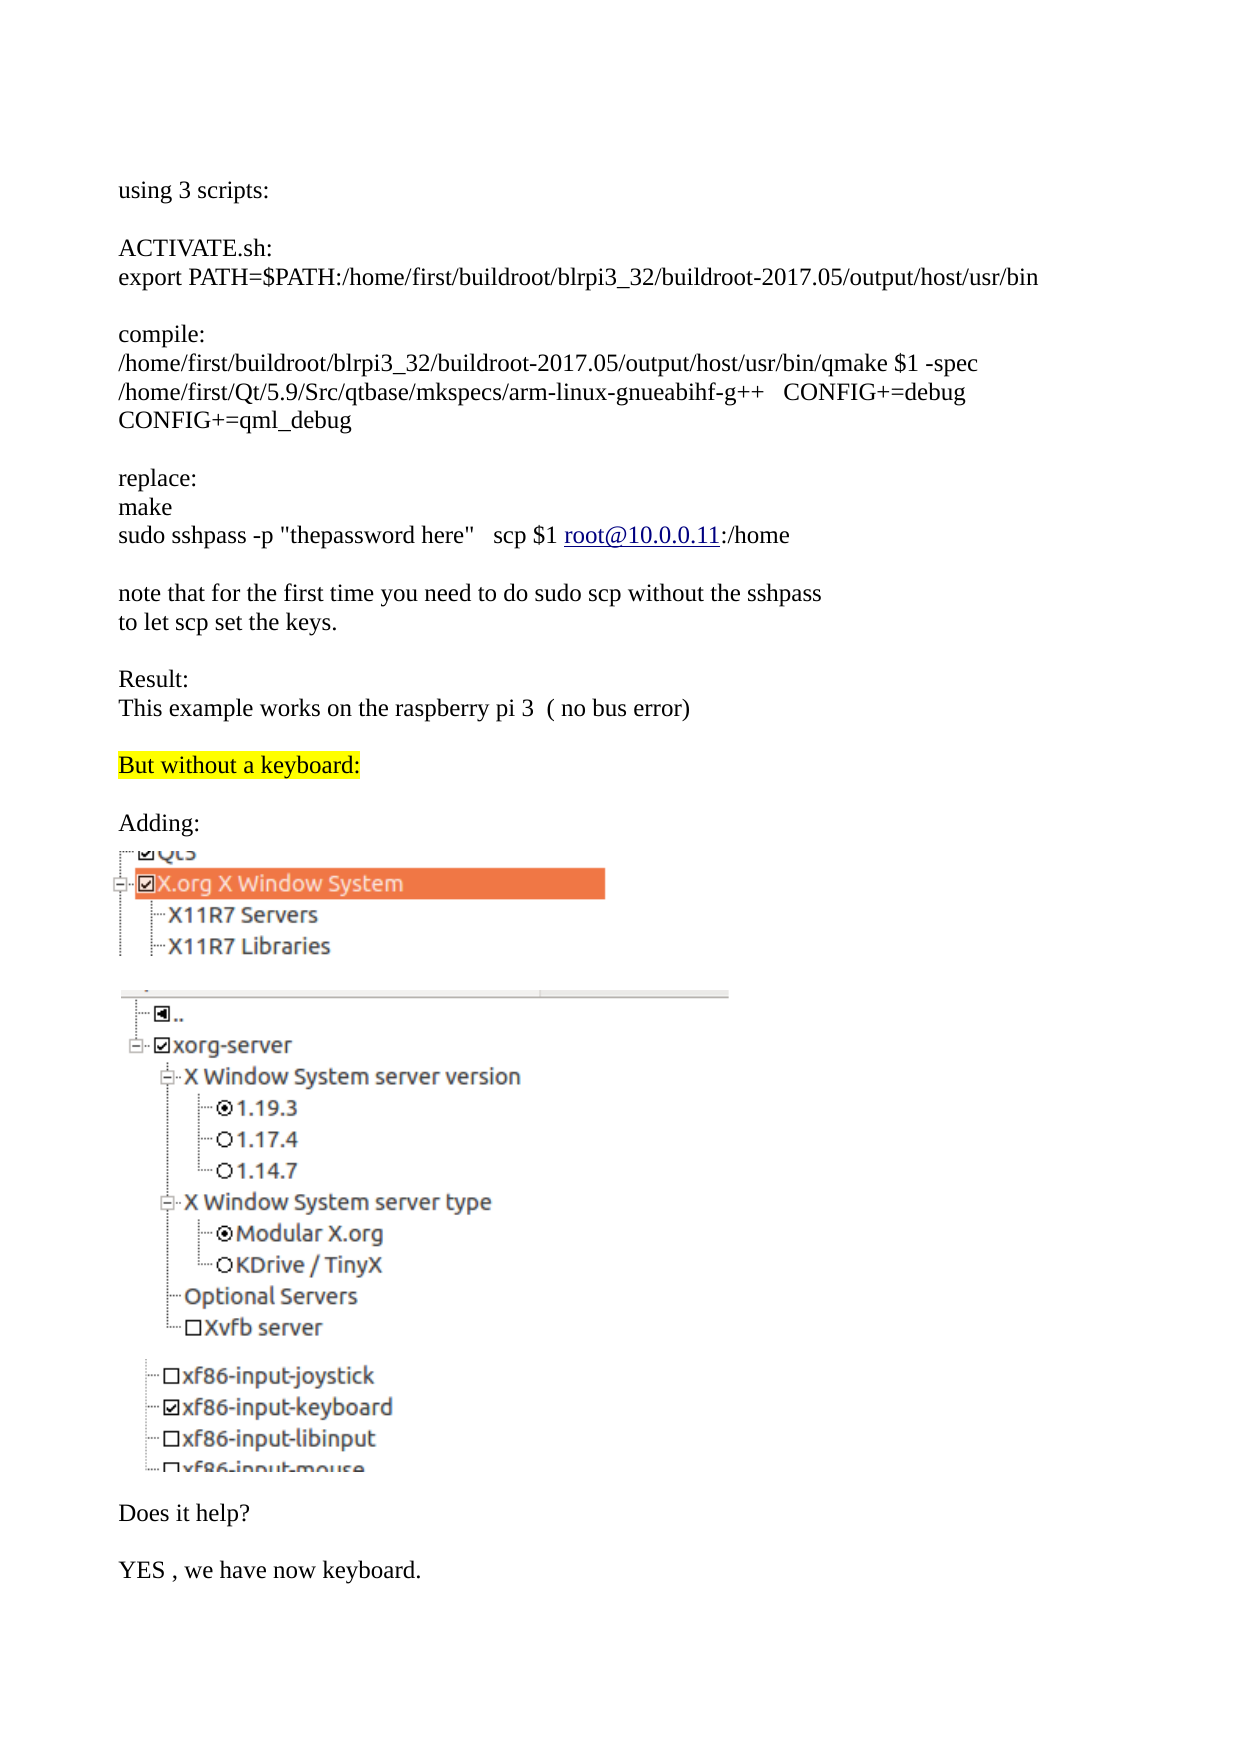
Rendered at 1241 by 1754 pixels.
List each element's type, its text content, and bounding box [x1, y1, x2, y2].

text to let scp set the keys. [118, 607, 1122, 636]
text ACTIVATE.sh: [118, 233, 1122, 262]
text make [118, 492, 1122, 521]
text replace: [118, 463, 1122, 492]
text export PATH=$PATH:/home/first/buildroot/blrpi3_32/buildroot-2017.05/output/host/usr/bin [118, 262, 1122, 291]
text Does it help? [118, 1498, 1122, 1527]
text using 3 scripts: [118, 176, 1122, 204]
text But without a keyboard: [118, 751, 1122, 779]
text compile: [118, 319, 1122, 348]
text This example works on the raspberry pi 3 ( no bus error) [118, 693, 1122, 722]
text note that for the first time you need to do sudo scp without the sshpass [118, 578, 1122, 607]
text sudo sshpass -p "thepassword here" scp $1 root@10.0.0.11:/home [118, 521, 1122, 549]
text YES , we have now keyboard. [118, 1556, 1122, 1584]
text /home/first/buildroot/blrpi3_32/buildroot-2017.05/output/host/usr/bin/qmake $1 -spec /home/first/Qt/5.9/Src/qtbase/mkspecs/arm-linux-gnueabihf-g++ CONFIG+=debug CONFIG+=qml_debug [118, 348, 1122, 434]
picture [145, 1359, 546, 1472]
picture [121, 990, 729, 1350]
text Result: [118, 664, 1122, 693]
text Adding: [118, 808, 1122, 837]
picture [90, 851, 632, 956]
